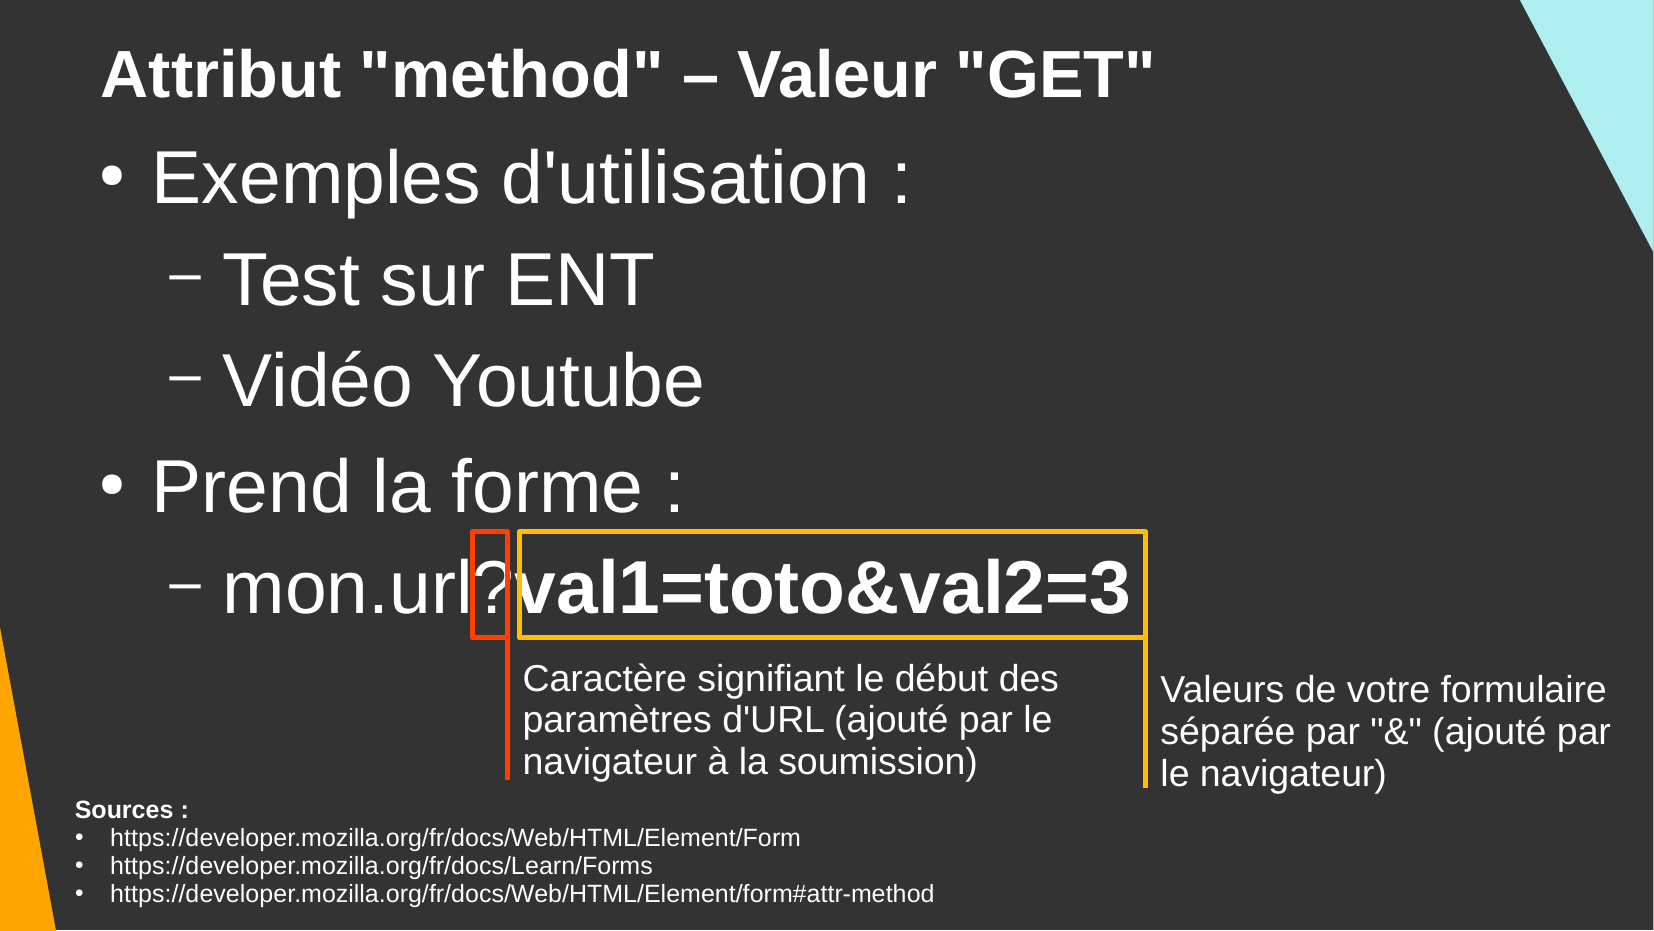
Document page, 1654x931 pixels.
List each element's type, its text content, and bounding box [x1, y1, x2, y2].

title Attribut "method" – Valeur "GET" [82, 37, 1571, 114]
text_box Valeurs de votre formulaire séparée par "&" (ajouté par le navigateur) [1145, 661, 1630, 803]
text_box [0, 627, 57, 931]
text_box [1519, 0, 1654, 254]
list Exemples d'utilisation : Test sur ENT Vidéo Youtube Prend la forme : mon.url?val1=toto&val2=3 [475, 534, 505, 635]
text_box Caractère signifiant le début des paramètres d'URL (ajouté par le navigateur à la soumission) [507, 649, 1123, 833]
list Exemples d'utilisation : Test sur ENT Vidéo Youtube Prend la forme : mon.url?val1=toto&val2=3 [522, 534, 1143, 635]
text_box Sources : https://developer.mozilla.org/fr/docs/Web/HTML/Element/Form https://developer.mozilla.org/fr/docs/Learn/Forms https://developer.mozilla.org/fr/docs/Web/HTML/Element/form#attr-method [60, 788, 1546, 916]
list Exemples d'utilisation : Test sur ENT Vidéo Youtube Prend la forme : mon.url?val1=toto&val2=3 [80, 135, 1605, 674]
